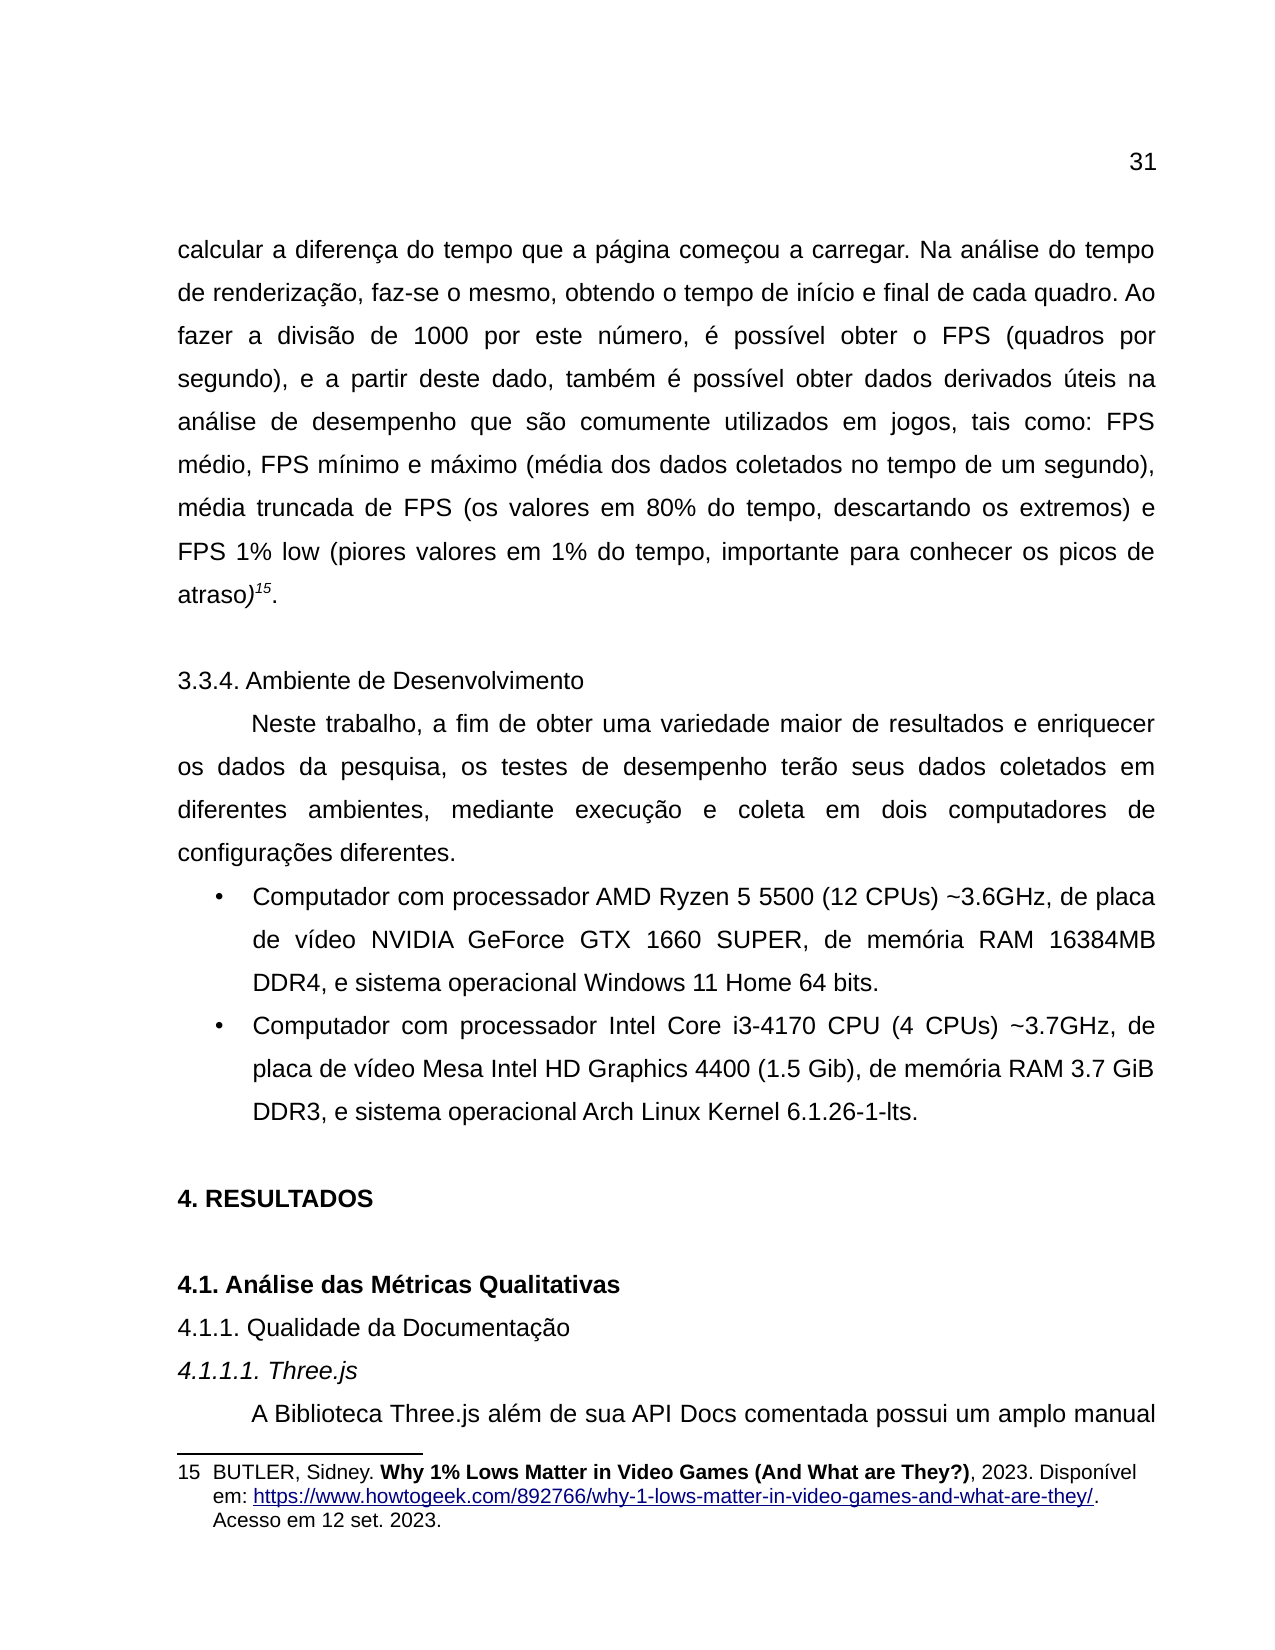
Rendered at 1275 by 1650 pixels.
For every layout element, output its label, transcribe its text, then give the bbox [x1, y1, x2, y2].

list Computador com processador AMD Ryzen 5 5500 (12 CPUs) ~3.6GHz, de placa de vídeo NVIDIA GeForce GTX 1660 SUPER, de memória RAM 16384MB DDR4, e sistema operacional Windows 11 Home 64 bits. [215, 882, 1157, 997]
list Computador com processador Intel Core i3-4170 CPU (4 CPUs) ~3.7GHz, de placa de vídeo Mesa Intel HD Graphics 4400 (1.5 Gib), de memória RAM 3.7 GiB DDR3, e sistema operacional Arch Linux Kernel 6.1.26-1-lts. [215, 1011, 1157, 1126]
text BUTLER, Sidney. Why 1% Lows Matter in Video Games (And What are They?), 2023. Disponível em: https://www.howtogeek.com/892766/why-1-lows-matter-in-video-games-and-what-are-they/. Acesso em 12 set. 2023. [177, 1460, 1157, 1532]
subtitle 4.1. Análise das Métricas Qualitativas [177, 1270, 1157, 1299]
text A Biblioteca Three.js além de sua API Docs comentada possui um amplo manual [177, 1399, 1157, 1428]
text calcular a diferença do tempo que a página começou a carregar. Na análise do tempo de renderização, faz-se o mesmo, obtendo o tempo de início e final de cada quadro. Ao fazer a divisão de 1000 por este número, é possível obter o FPS (quadros por segundo), e a partir deste dado, também é possível obter dados derivados úteis na análise de desempenho que são comumente utilizados em jogos, tais como: FPS médio, FPS mínimo e máximo (média dos dados coletados no tempo de um segundo), média truncada de FPS (os valores em 80% do tempo, descartando os extremos) e FPS 1% low (piores valores em 1% do tempo, importante para conhecer os picos de atraso). [177, 235, 1157, 608]
subtitle 4.1.1.1. Three.js [177, 1356, 1157, 1385]
subtitle 3.3.4. Ambiente de Desenvolvimento [177, 666, 1157, 695]
subtitle 4.1.1. Qualidade da Documentação [177, 1313, 1157, 1342]
subtitle 4. Resultados [177, 1184, 1157, 1212]
text Neste trabalho, a fim de obter uma variedade maior de resultados e enriquecer os dados da pesquisa, os testes de desempenho terão seus dados coletados em diferentes ambientes, mediante execução e coleta em dois computadores de configurações diferentes. [177, 709, 1157, 867]
